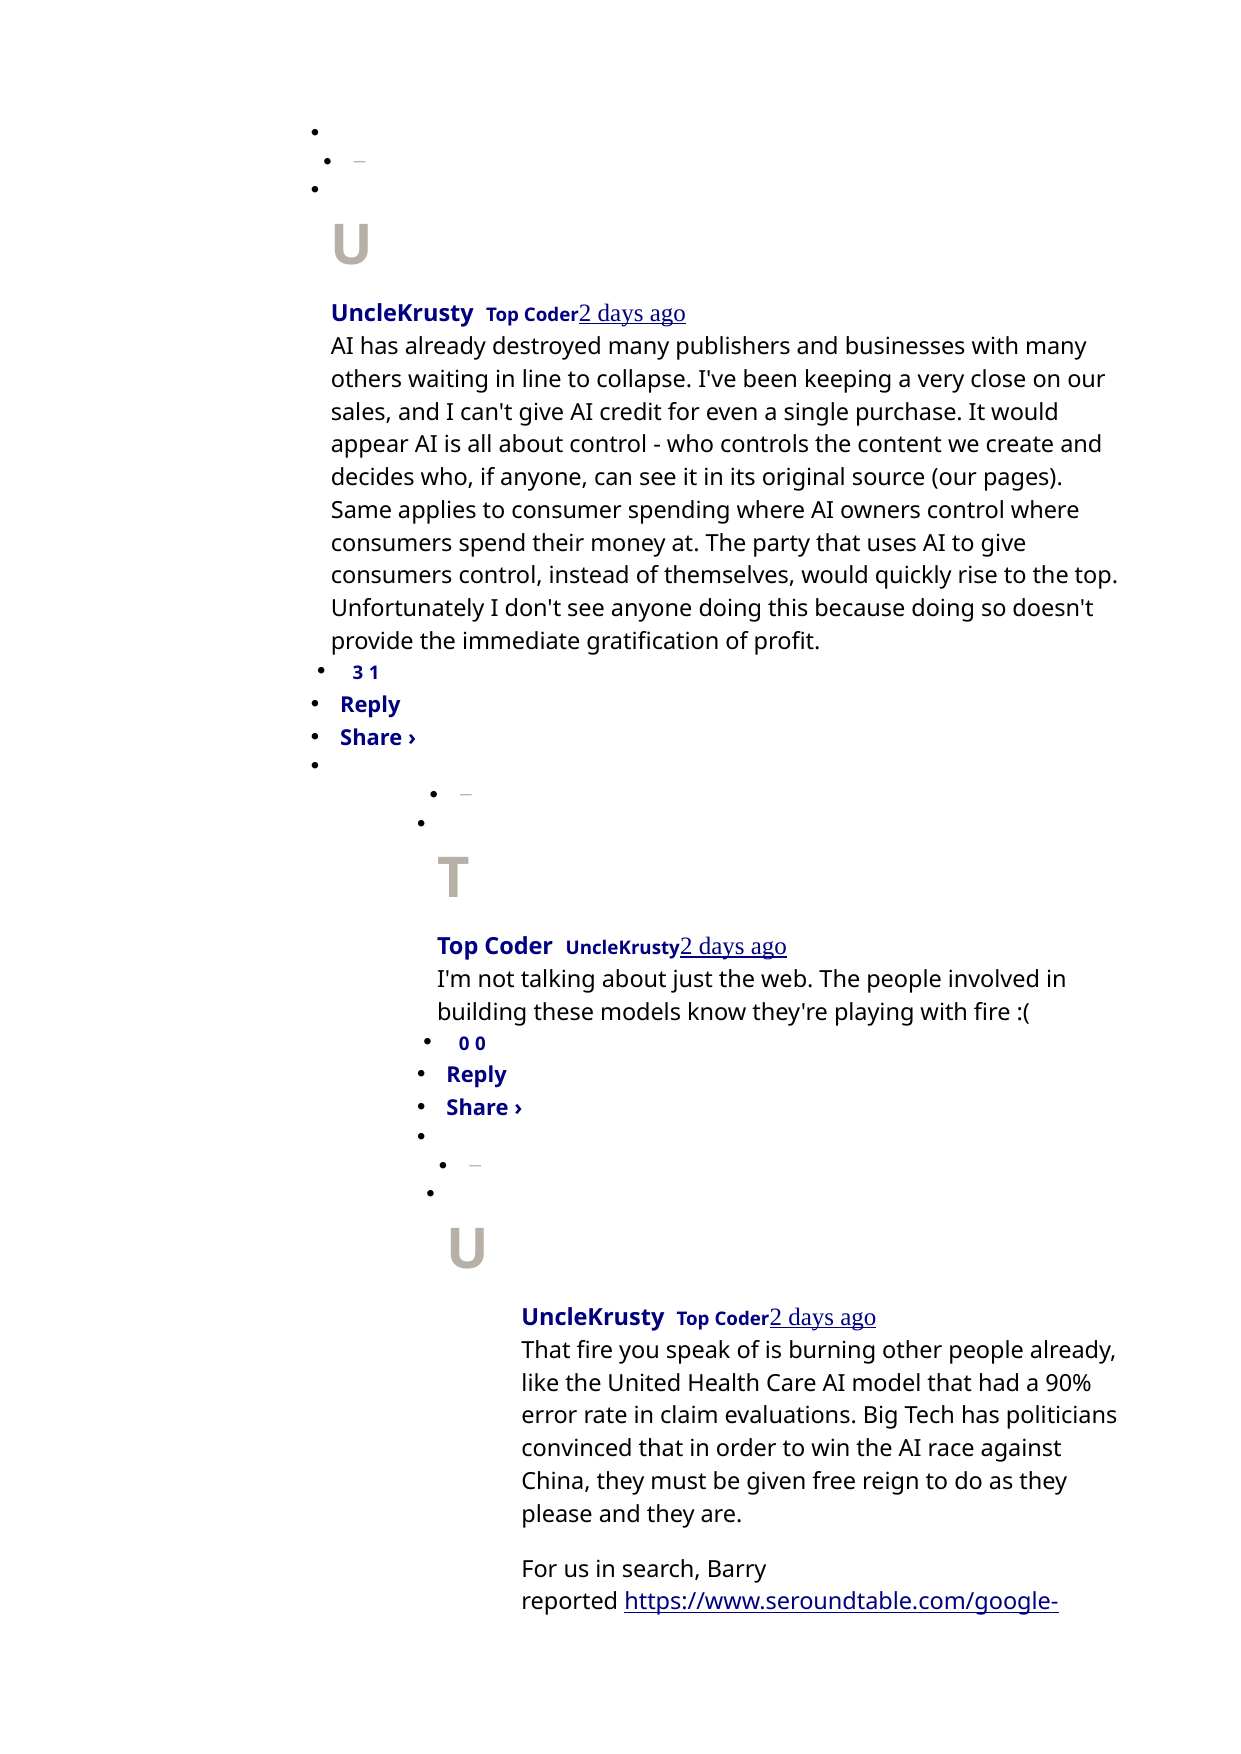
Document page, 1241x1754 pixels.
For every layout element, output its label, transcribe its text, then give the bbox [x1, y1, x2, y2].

list U [417, 1208, 1106, 1285]
list UncleKrusty Top Coder2 days ago [492, 1300, 1103, 1332]
list 0 0 [423, 1027, 1097, 1056]
list That fire you speak of is burning other people already, like the United Health Care AI model that had a 90% error rate in claim evaluations. Big Tech has politicians convinced that in order to win the AI race against China, they must be given free reign to do as they please and they are. [492, 1332, 1122, 1529]
list − [439, 1151, 1116, 1179]
list I'm not talking about just the web. The people involved in building these models know they're playing with fire :( [409, 962, 1122, 1027]
list − [324, 147, 1116, 176]
list For us in search, Barry reported https://www.seroundtable.com/google- [492, 1553, 1122, 1617]
list Reply [417, 1056, 1103, 1089]
list AI has already destroyed many publishers and businesses with many others waiting in line to collapse. I've been keeping a very close on our sales, and I can't give AI credit for even a single purchase. It would appear AI is all about control - who controls the content we create and decides who, if anyone, can see it in its original source (our pages). Same applies to consumer spending where AI owners control where consumers spend their money at. The party that uses AI to give consumers control, instead of themselves, would quickly rise to the top. Unfortunately I don't see anyone doing this because doing so doesn't provide the immediate gratification of profit. [312, 328, 1122, 656]
list U [312, 204, 1106, 281]
list − [429, 780, 1116, 809]
list Reply [312, 686, 1103, 718]
list Top Coder UncleKrusty2 days ago [409, 929, 1103, 962]
list UncleKrusty Top Coder2 days ago [312, 296, 1103, 328]
list Share › [312, 718, 1103, 751]
list Share › [417, 1089, 1103, 1122]
list 3 1 [318, 656, 1097, 686]
list T [409, 838, 1106, 914]
